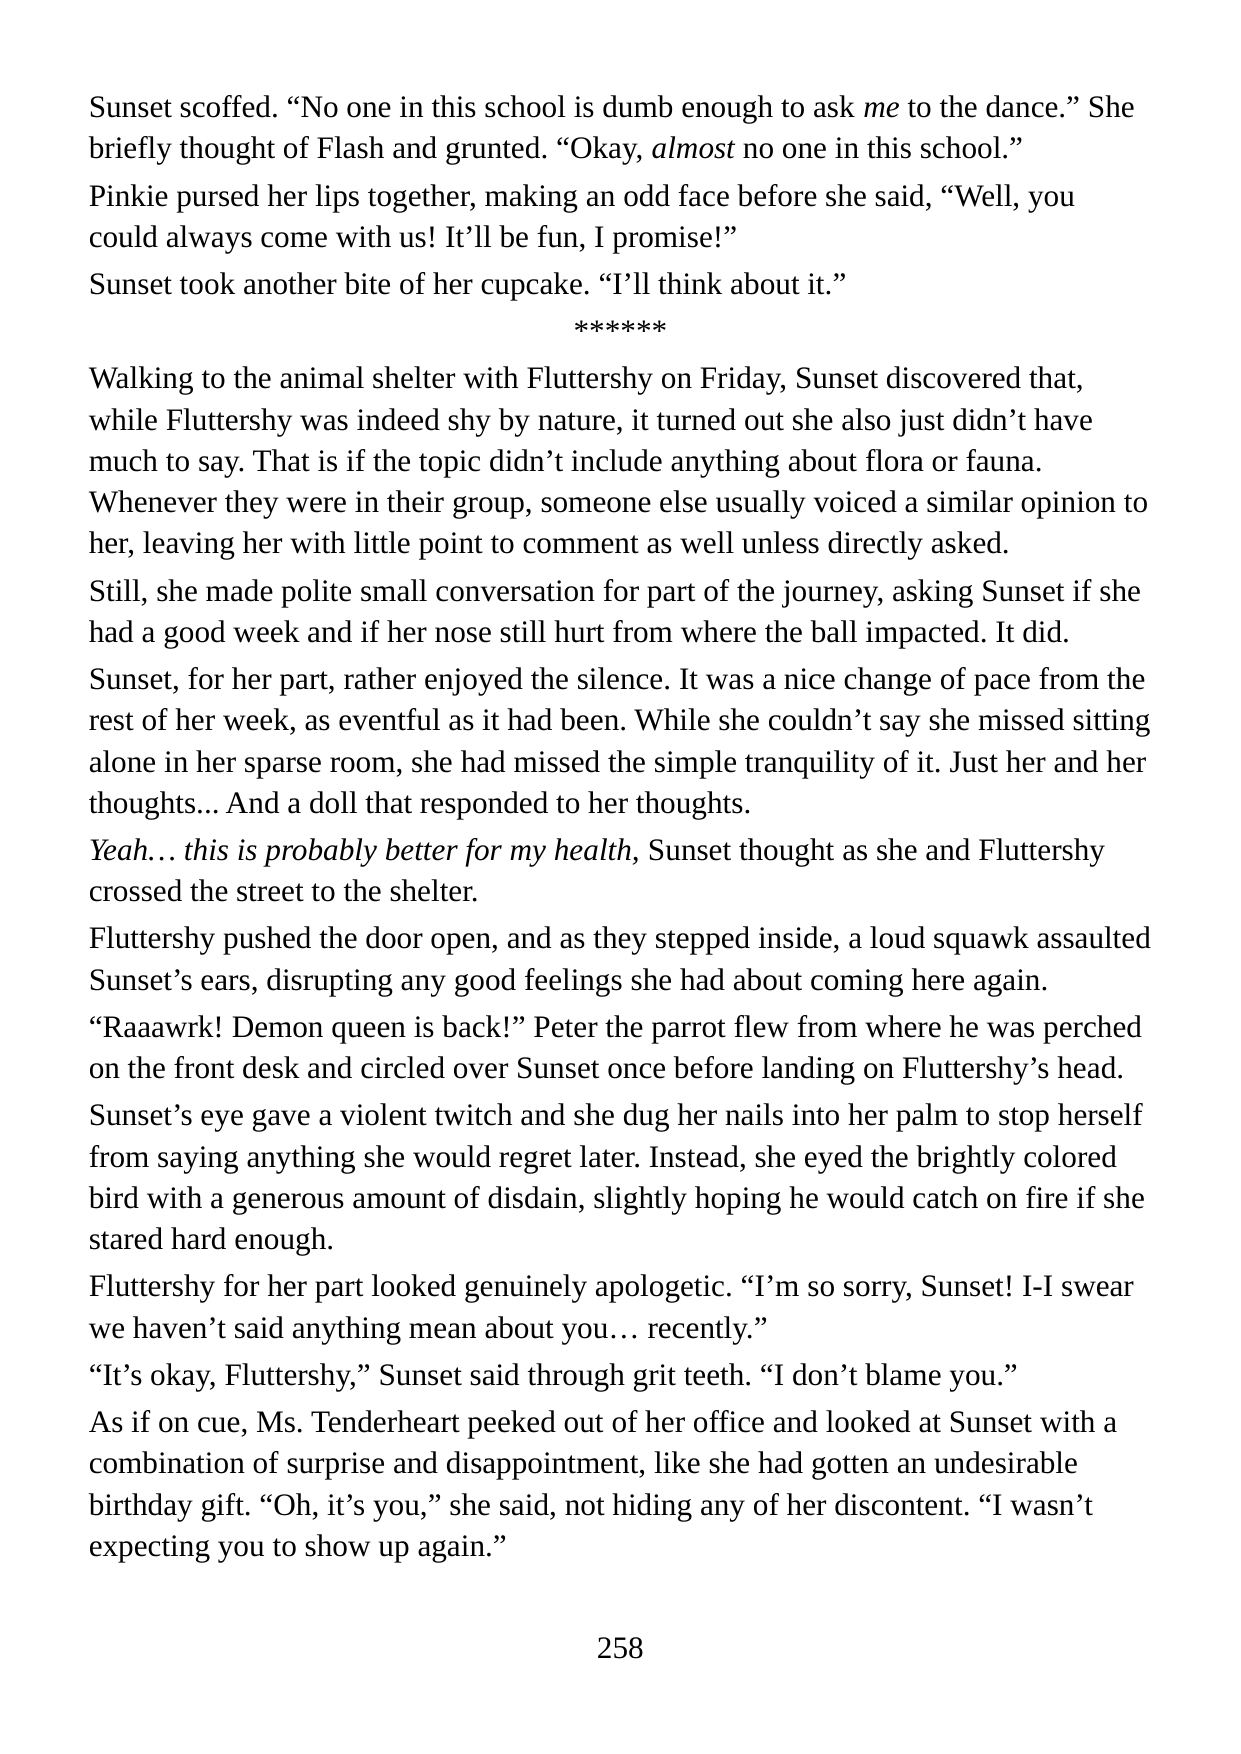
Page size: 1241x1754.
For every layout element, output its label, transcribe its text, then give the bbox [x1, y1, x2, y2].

text Walking to the animal shelter with Fluttershy on Friday, Sunset discovered that, while Fluttershy was indeed shy by nature, it turned out she also just didn’t have much to say. That is if the topic didn’t include anything about flora or fauna. Whenever they were in their group, someone else usually voiced a similar opinion to her, leaving her with little point to comment as well unless directly asked. [88, 360, 1152, 561]
text “Raaawrk! Demon queen is back!” Peter the parrot flew from where he was perched on the front desk and circled over Sunset once before landing on Fluttershy’s head. [88, 1008, 1152, 1085]
text Fluttershy pushed the door open, and as they stepped inside, a loud squawk assaulted Sunset’s ears, disrupting any good feelings she had about coming here again. [88, 920, 1152, 997]
text “It’s okay, Fluttershy,” Sunset said through grit teeth. “I don’t blame you.” [88, 1356, 1152, 1392]
text Sunset scoffed. “No one in this school is dumb enough to ask me to the dance.” She briefly thought of Flash and grunted. “Okay, almost no one in this school.” [88, 88, 1152, 166]
text Fluttershy for her part looked genuinely apologetic. “I’m so sorry, Sunset! I-I swear we haven’t said anything mean about you… recently.” [88, 1268, 1152, 1345]
text As if on cue, Ms. Tenderheart peeked out of her office and looked at Sunset with a combination of surprise and disappointment, like she had gotten an undesirable birthday gift. “Oh, it’s you,” she said, not hiding any of her discontent. “I wasn’t expecting you to show up again.” [88, 1403, 1152, 1563]
text Sunset, for her part, rather enjoyed the silence. It was a nice change of pace from the rest of her week, as eventful as it had been. While she couldn’t say she missed sitting alone in her sparse room, she had missed the simple tranquility of it. Just her and her thoughts... And a doll that responded to her thoughts. [88, 660, 1152, 820]
text Sunset’s eye gave a violent twitch and she dug her nails into her palm to stop herself from saying anything she would regret later. Instead, she eyed the brightly colored bird with a generous amount of disdain, slightly hoping he would catch on fire if she stared hard enough. [88, 1097, 1152, 1256]
text Sunset took another bite of her cupcake. “I’ll think about it.” [88, 265, 1152, 301]
text Still, she made polite small conversation for part of the journey, asking Sunset if she had a good week and if her nose still hurt from where the ball impacted. It did. [88, 572, 1152, 649]
text Pinkie pursed her lips together, making an odd face before she said, “Well, you could always come with us! It’ll be fun, I promise!” [88, 177, 1152, 254]
text ****** [88, 313, 1152, 348]
text Yeah… this is probably better for my health, Sunset thought as she and Fluttershy crossed the street to the shelter. [88, 831, 1152, 908]
